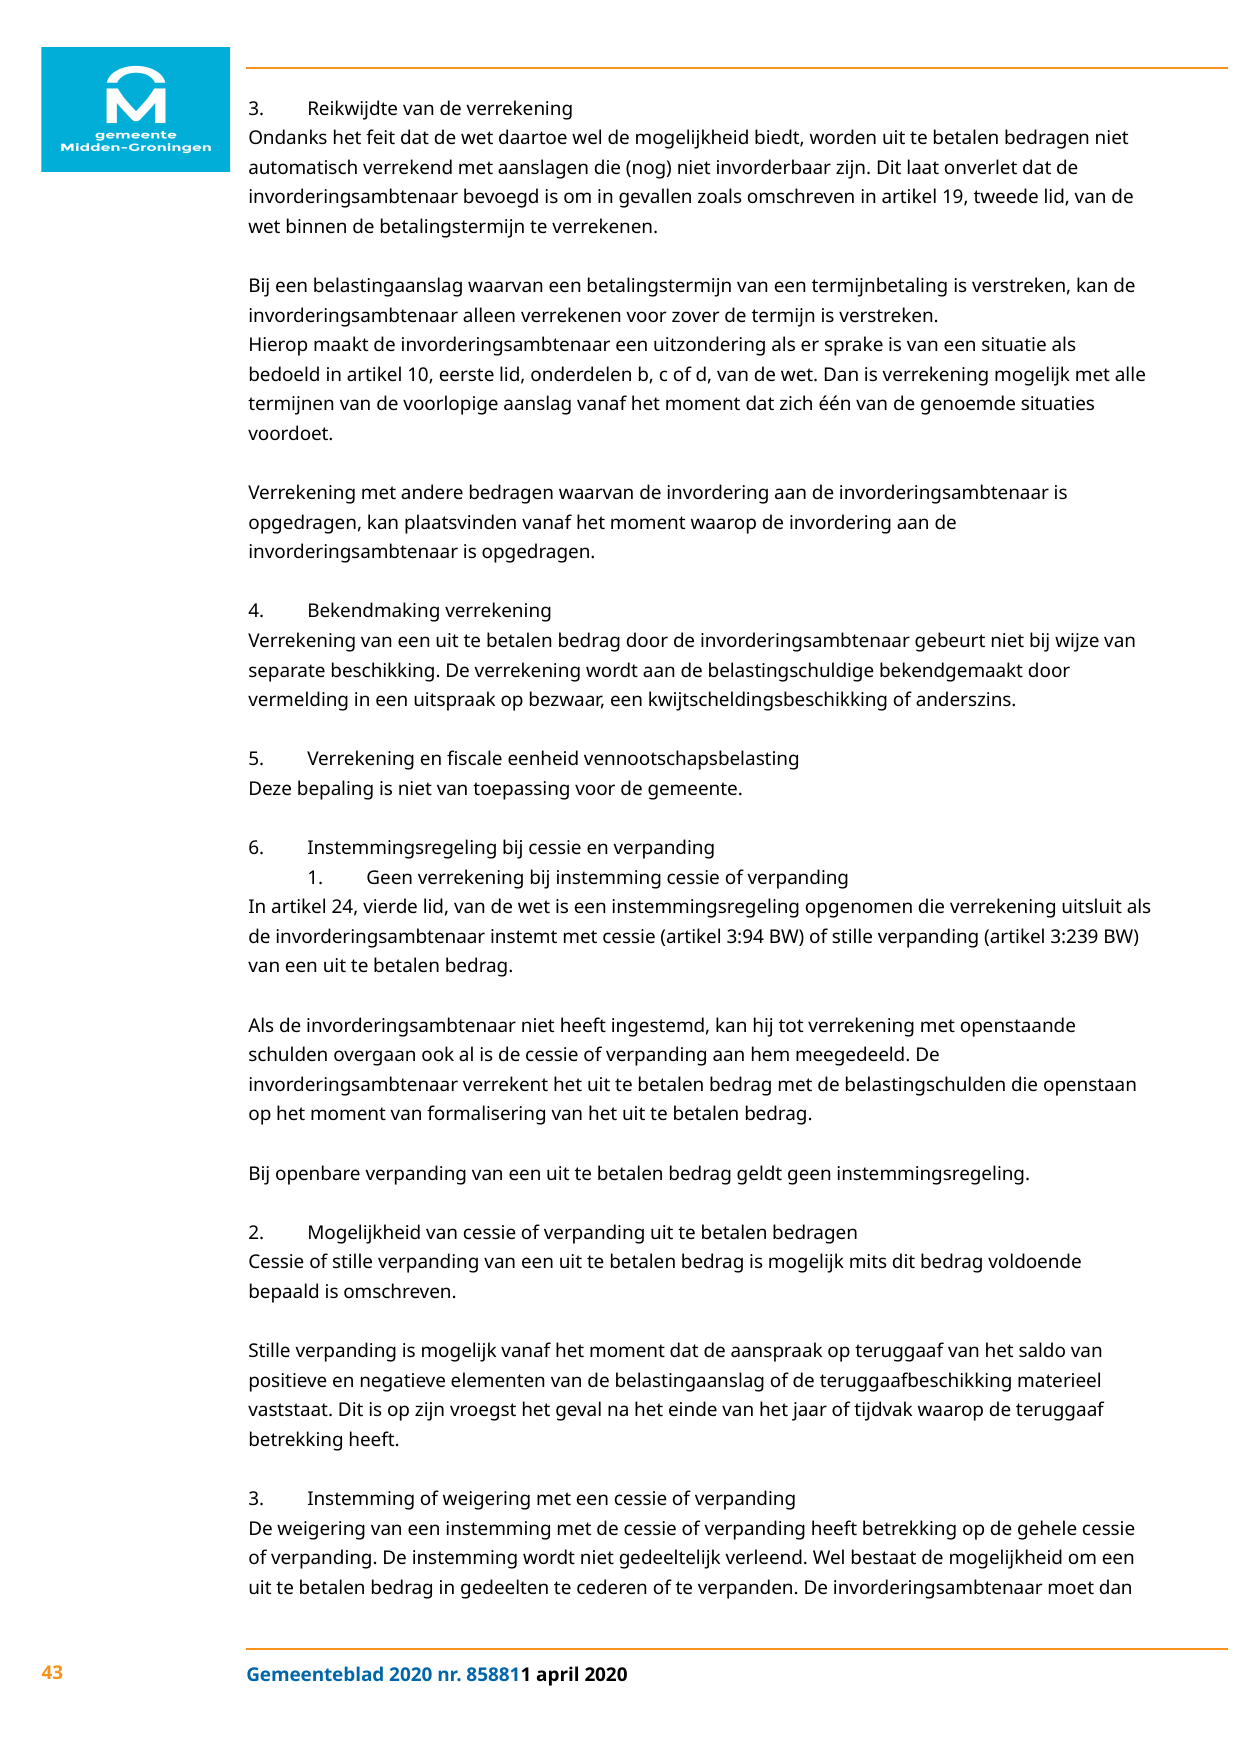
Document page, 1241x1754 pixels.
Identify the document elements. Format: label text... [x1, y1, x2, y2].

text Cessie of stille verpanding van een uit te betalen bedrag is mogelijk mits dit bedrag voldoende bepaald is omschreven. [248, 1248, 1152, 1304]
picture [184, 146, 190, 153]
text Verrekening met andere bedragen waarvan de invordering aan de invorderingsambtenaar is opgedragen, kan plaatsvinden vanaf het moment waarop de invordering aan de invorderingsambtenaar is opgedragen. [248, 479, 1152, 564]
text Als de invorderingsambtenaar niet heeft ingestemd, kan hij tot verrekening met openstaande schulden overgaan ook al is de cessie of verpanding aan hem meegedeeld. De invorderingsambtenaar verrekent het uit te betalen bedrag met de belastingschulden die openstaan op het moment van formalisering van het uit te betalen bedrag. [248, 1012, 1152, 1126]
text Verrekening van een uit te betalen bedrag door de invorderingsambtenaar gebeurt niet bij wijze van separate beschikking. De verrekening wordt aan de belastingschuldige bekendgemaakt door vermelding in een uitspraak op bezwaar, een kwijtscheldingsbeschikking of anderszins. [248, 627, 1152, 712]
text Ondanks het feit dat de wet daartoe wel de mogelijkheid biedt, worden uit te betalen bedragen niet automatisch verrekend met aanslagen die (nog) niet invorderbaar zijn. Dit laat onverlet dat de invorderingsambtenaar bevoegd is om in gevallen zoals omschreven in artikel 19, tweede lid, van de wet binnen de betalingstermijn te verrekenen. [248, 124, 1152, 239]
picture [107, 89, 165, 122]
text Stille verpanding is mogelijk vanaf het moment dat de aanspraak op teruggaaf van het saldo van positieve en negatieve elementen van de belastingaanslag of de teruggaafbeschikking materieel vaststaat. Dit is op zijn vroegst het geval na het einde van het jaar of tijdvak waarop de teruggaaf betrekking heeft. [248, 1337, 1152, 1452]
text Deze bepaling is niet van toepassing voor de gemeente. [248, 775, 1152, 801]
text Bij openbare verpanding van een uit te betalen bedrag geldt geen instemmingsregeling. [248, 1160, 1152, 1186]
list Mogelijkheid van cessie of verpanding uit te betalen bedragen [248, 1219, 1152, 1245]
text Hierop maakt de invorderingsambtenaar een uitzondering als er sprake is van een situatie als bedoeld in artikel 10, eerste lid, onderdelen b, c of d, van de wet. Dan is verrekening mogelijk met alle termijnen van de voorlopige aanslag vanaf het moment dat zich één van de genoemde situaties voordoet. [248, 331, 1152, 446]
list Instemmingsregeling bij cessie en verpanding [248, 834, 1152, 860]
list Instemming of weigering met een cessie of verpanding [248, 1485, 1152, 1511]
list Verrekening en fiscale eenheid vennootschapsbelasting [248, 746, 1152, 771]
text In artikel 24, vierde lid, van de wet is een instemmingsregeling opgenomen die verrekening uitsluit als de invorderingsambtenaar instemt met cessie (artikel 3:94 BW) of stille verpanding (artikel 3:239 BW) van een uit te betalen bedrag. [248, 893, 1152, 978]
list Bekendmaking verrekening [248, 598, 1152, 623]
picture [108, 66, 164, 82]
text Bij een belastingaanslag waarvan een betalingstermijn van een termijnbetaling is verstreken, kan de invorderingsambtenaar alleen verrekenen voor zover de termijn is verstreken. [248, 272, 1152, 328]
text De weigering van een instemming met de cessie of verpanding heeft betrekking op de gehele cessie of verpanding. De instemming wordt niet gedeeltelijk verleend. Wel bestaat de mogelijkheid om een uit te betalen bedrag in gedeelten te cederen of te verpanden. De invorderingsambtenaar moet dan [248, 1515, 1152, 1600]
list Geen verrekening bij instemming cessie of verpanding [307, 864, 1152, 890]
list Reikwijdte van de verrekening [248, 95, 1152, 121]
